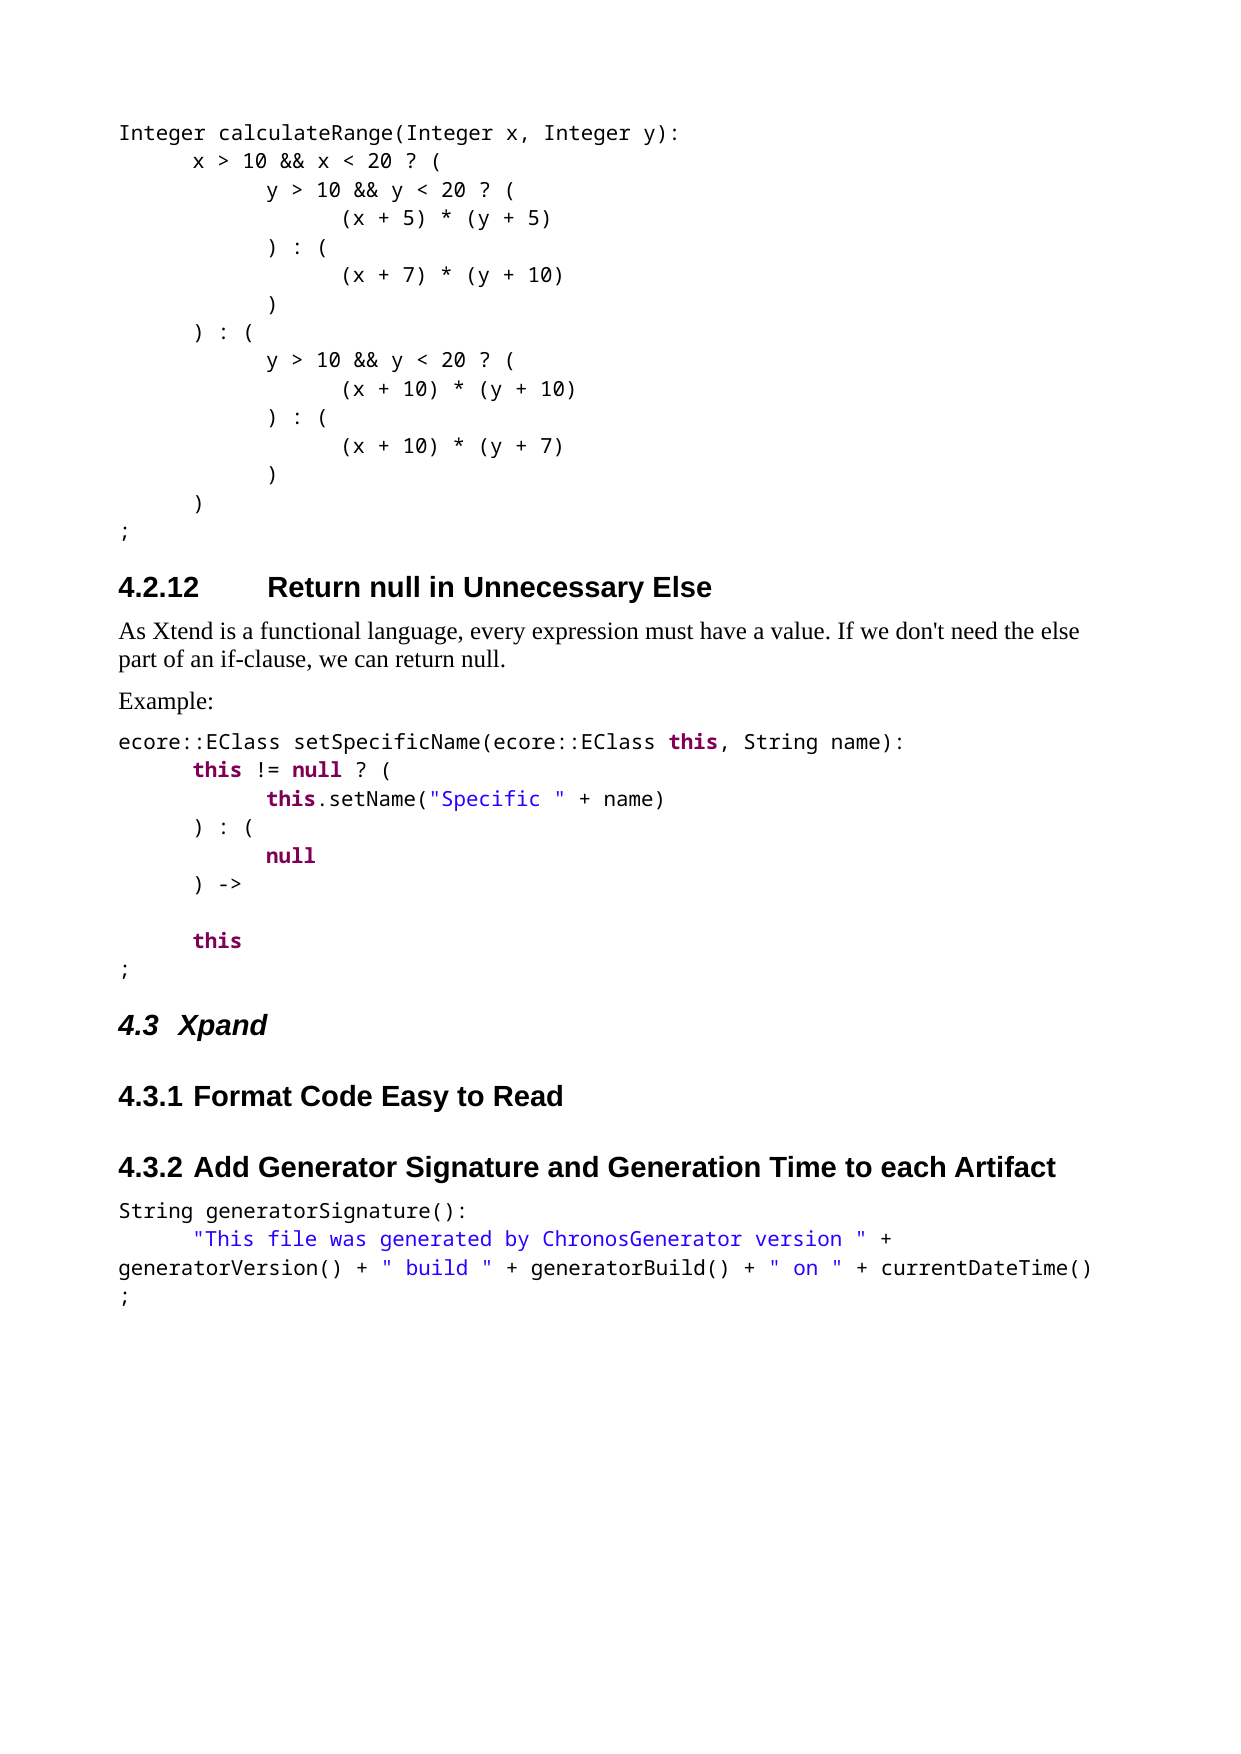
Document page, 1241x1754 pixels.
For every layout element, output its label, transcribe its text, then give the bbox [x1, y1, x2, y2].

text ) : ( [118, 402, 1122, 431]
text ; [118, 1281, 1122, 1310]
text this.setName("Specific " + name) [118, 784, 1122, 812]
text ; [118, 954, 1122, 983]
text (x + 10) * (y + 7) [118, 431, 1122, 459]
text Integer calculateRange(Integer x, Integer y): [118, 118, 1122, 147]
text String generatorSignature(): [118, 1196, 1122, 1224]
subtitle Xpand [118, 1008, 1122, 1041]
text (x + 5) * (y + 5) [118, 203, 1122, 232]
text ) -> [118, 869, 1122, 898]
text x > 10 && x < 20 ? ( [118, 147, 1122, 175]
subtitle Return null in Unnecessary Else [118, 570, 1122, 603]
subtitle Add Generator Signature and Generation Time to each Artifact [118, 1150, 1122, 1183]
text y > 10 && y < 20 ? ( [118, 346, 1122, 374]
text (x + 7) * (y + 10) [118, 260, 1122, 289]
text Example: [118, 686, 1122, 714]
text ) [118, 459, 1122, 488]
subtitle Format Code Easy to Read [118, 1079, 1122, 1112]
text ecore::EClass setSpecificName(ecore::EClass this, String name): [118, 727, 1122, 755]
text ) [118, 488, 1122, 516]
text "This file was generated by ChronosGenerator version " + generatorVersion() + " build " + generatorBuild() + " on " + currentDateTime() [118, 1224, 1122, 1281]
text null [118, 841, 1122, 869]
text ) : ( [118, 232, 1122, 260]
text ) : ( [118, 317, 1122, 346]
text ) : ( [118, 812, 1122, 841]
text this != null ? ( [118, 755, 1122, 784]
text ; [118, 516, 1122, 545]
text this [118, 926, 1122, 954]
text As Xtend is a functional language, every expression must have a value. If we don't need the else part of an if-clause, we can return null. [118, 616, 1122, 673]
text (x + 10) * (y + 10) [118, 374, 1122, 402]
text y > 10 && y < 20 ? ( [118, 175, 1122, 203]
text ) [118, 289, 1122, 317]
